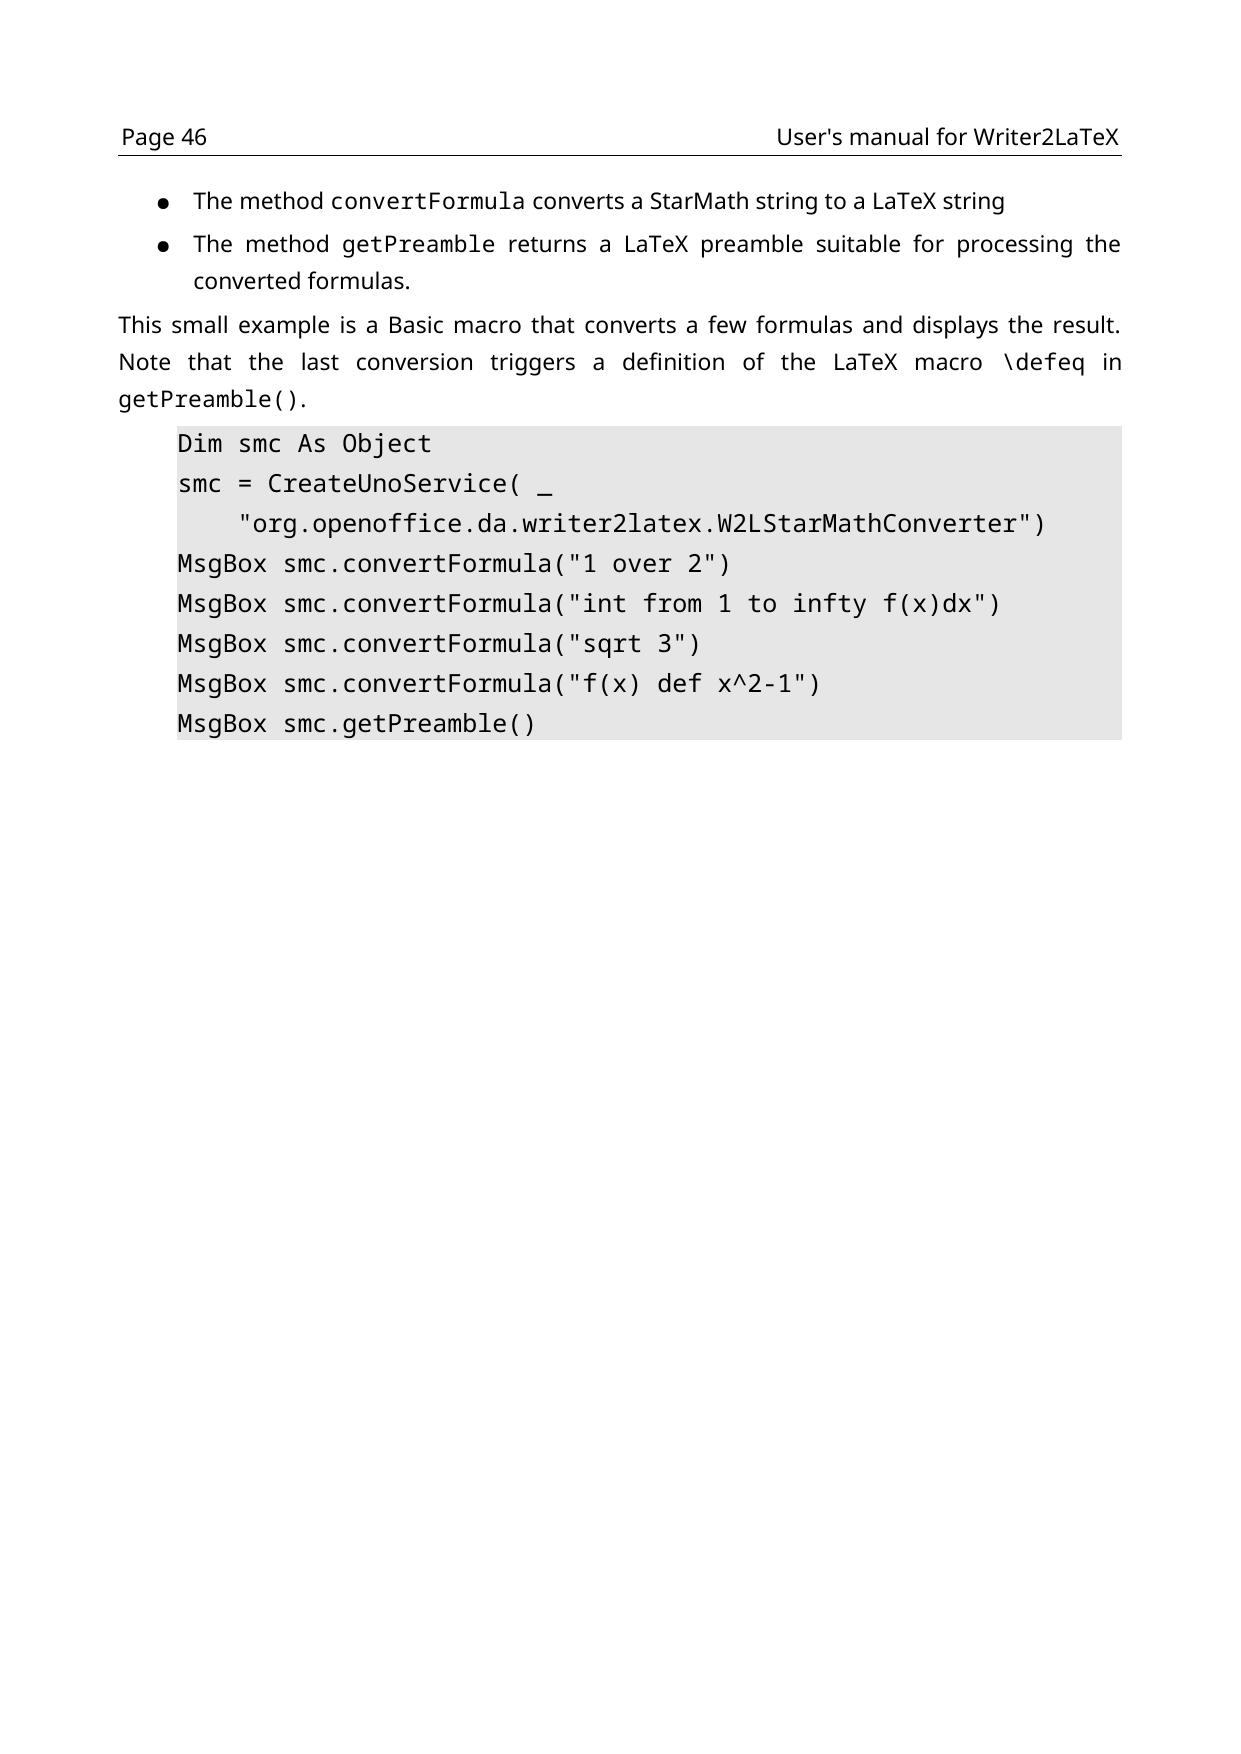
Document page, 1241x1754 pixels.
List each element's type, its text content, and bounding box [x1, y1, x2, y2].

text smc = CreateUnoService( _ [177, 466, 1122, 500]
text MsgBox smc.getPreamble() [177, 706, 1122, 740]
text MsgBox smc.convertFormula("sqrt 3") [177, 626, 1122, 660]
text This small example is a Basic macro that converts a few formulas and displays the result. Note that the last conversion triggers a definition of the LaTeX macro \defeq in getPreamble(). [118, 309, 1122, 414]
text MsgBox smc.convertFormula("1 over 2") [177, 546, 1122, 580]
list The method getPreamble returns a LaTeX preamble suitable for processing the converted formulas. [156, 228, 1122, 296]
text MsgBox smc.convertFormula("f(x) def x^2-1") [177, 666, 1122, 700]
text MsgBox smc.convertFormula("int from 1 to infty f(x)dx") [177, 586, 1122, 620]
list The method convertFormula converts a StarMath string to a LaTeX string [156, 184, 1122, 216]
text Dim smc As Object [177, 426, 1122, 460]
text "org.openoffice.da.writer2latex.W2LStarMathConverter") [177, 506, 1122, 540]
